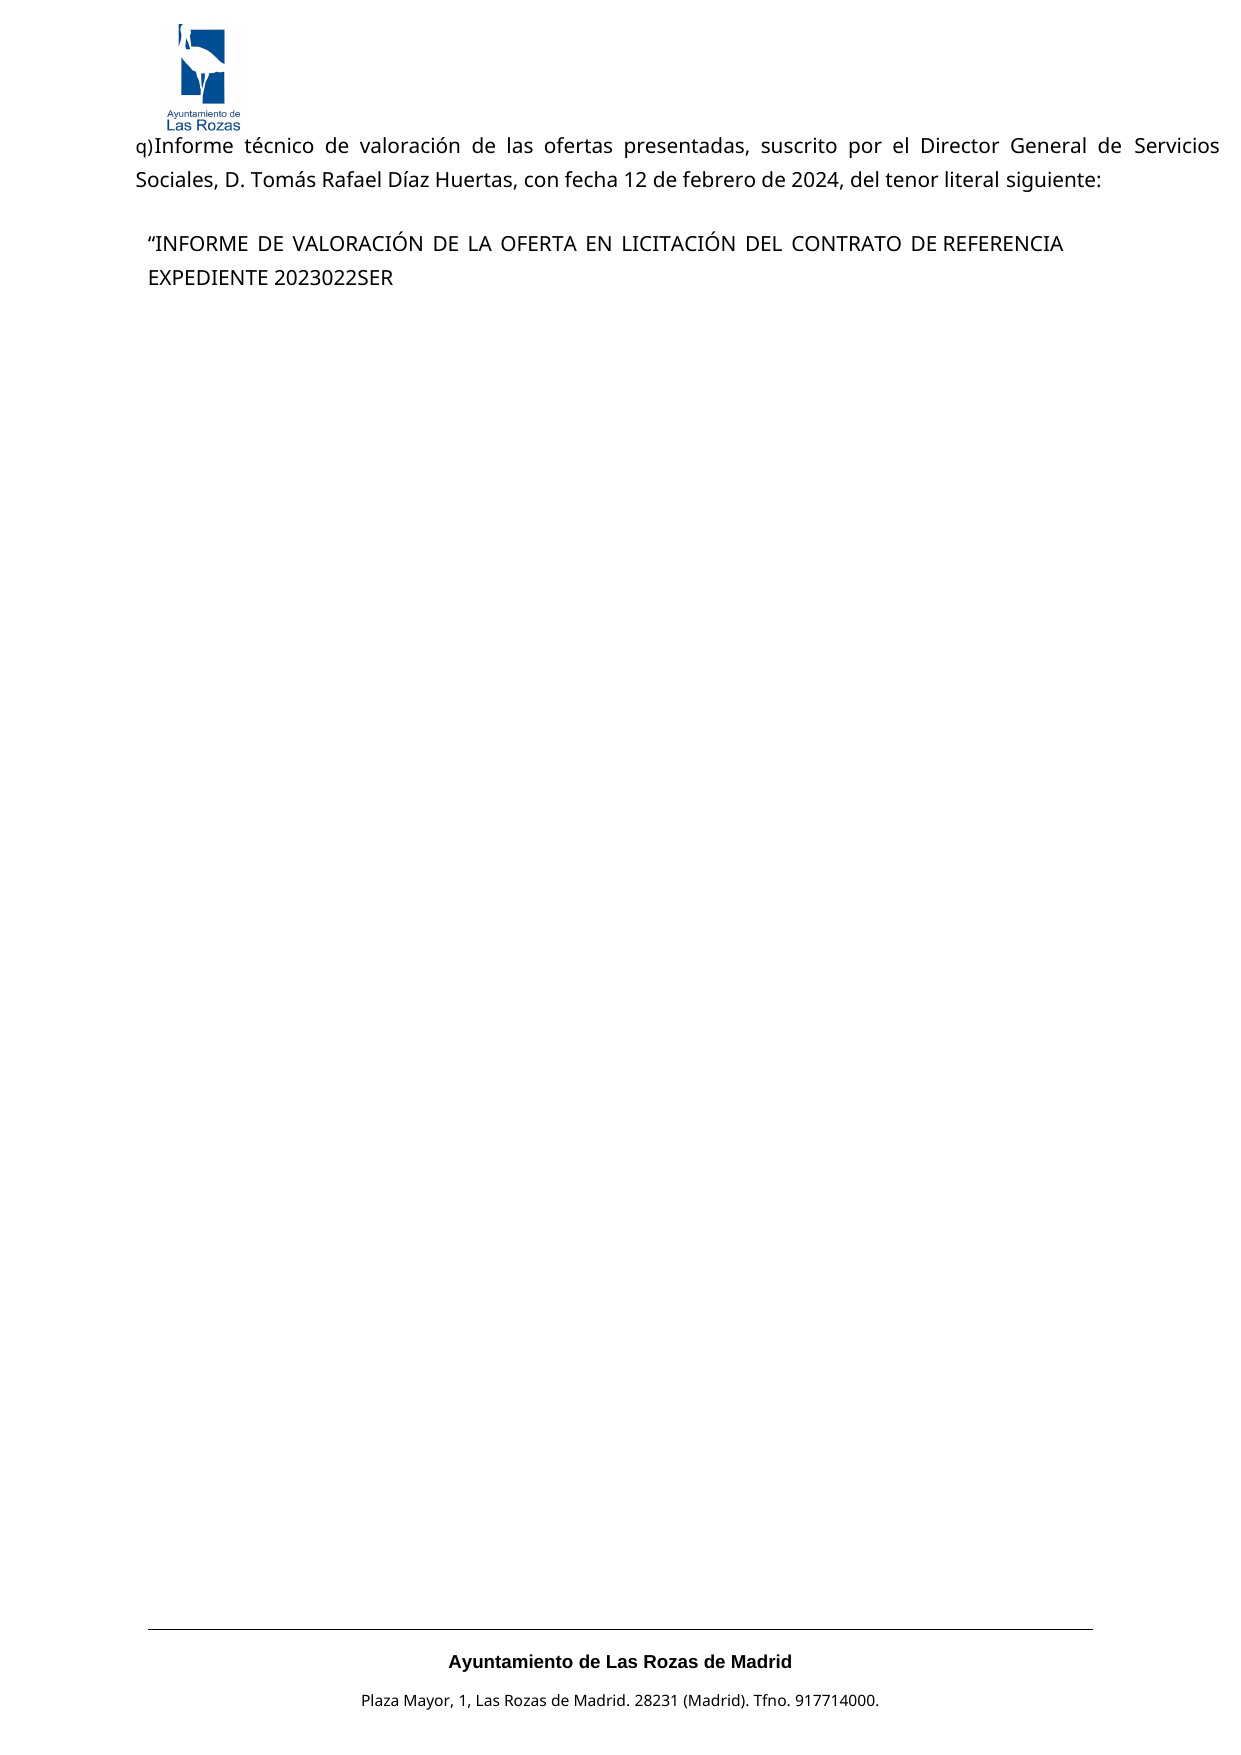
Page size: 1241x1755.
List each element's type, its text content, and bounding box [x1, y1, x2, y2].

list Informe técnico de valoración de las ofertas presentadas, suscrito por el Director General de Servicios Sociales, D. Tomás Rafael Díaz Huertas, con fecha 12 de febrero de 2024, del tenor literal siguiente: [135, 131, 1220, 194]
text “INFORME DE VALORACIÓN DE LA OFERTA EN LICITACIÓN DEL CONTRATO DE REFERENCIA EXPEDIENTE 2023022SER [148, 229, 1096, 291]
